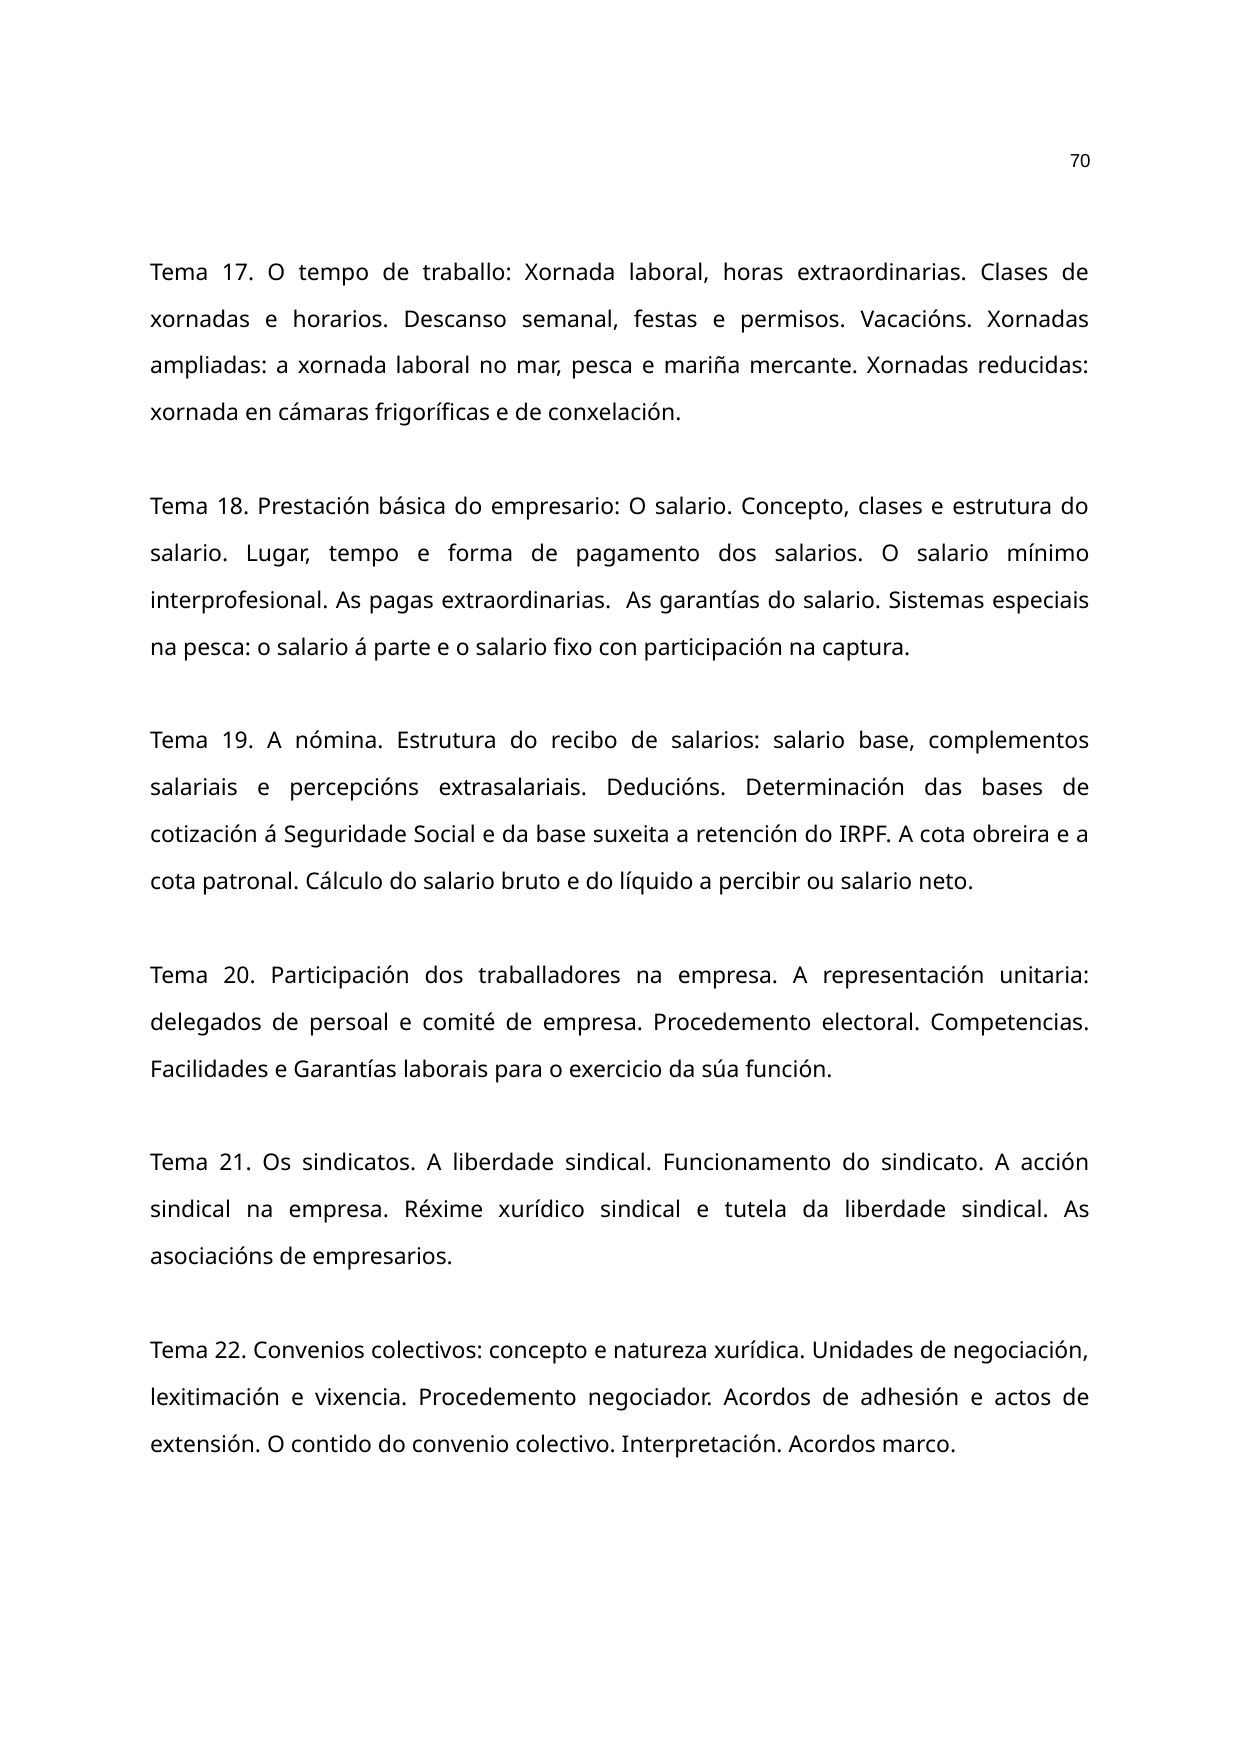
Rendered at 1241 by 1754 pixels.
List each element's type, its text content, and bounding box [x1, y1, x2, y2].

text Tema 21. Os sindicatos. A liberdade sindical. Funcionamento do sindicato. A acción sindical na empresa. Réxime xurídico sindical e tutela da liberdade sindical. As asociacións de empresarios. [150, 1146, 1090, 1271]
text Tema 17. O tempo de traballo: Xornada laboral, horas extraordinarias. Clases de xornadas e horarios. Descanso semanal, festas e permisos. Vacacións. Xornadas ampliadas: a xornada laboral no mar, pesca e mariña mercante. Xornadas reducidas: xornada en cámaras frigoríficas e de conxelación. [150, 256, 1090, 428]
text Tema 20. Participación dos traballadores na empresa. A representación unitaria: delegados de persoal e comité de empresa. Procedemento electoral. Competencias. Facilidades e Garantías laborais para o exercicio da súa función. [150, 959, 1090, 1084]
text Tema 22. Convenios colectivos: concepto e natureza xurídica. Unidades de negociación, lexitimación e vixencia. Procedemento negociador. Acordos de adhesión e actos de extensión. O contido do convenio colectivo. Interpretación. Acordos marco. [150, 1334, 1090, 1459]
text Tema 18. Prestación básica do empresario: O salario. Concepto, clases e estrutura do salario. Lugar, tempo e forma de pagamento dos salarios. O salario mínimo interprofesional. As pagas extraordinarias. As garantías do salario. Sistemas especiais na pesca: o salario á parte e o salario fixo con participación na captura. [150, 490, 1090, 662]
text Tema 19. A nómina. Estrutura do recibo de salarios: salario base, complementos salariais e percepcións extrasalariais. Deducións. Determinación das bases de cotización á Seguridade Social e da base suxeita a retención do IRPF. A cota obreira e a cota patronal. Cálculo do salario bruto e do líquido a percibir ou salario neto. [150, 724, 1090, 896]
